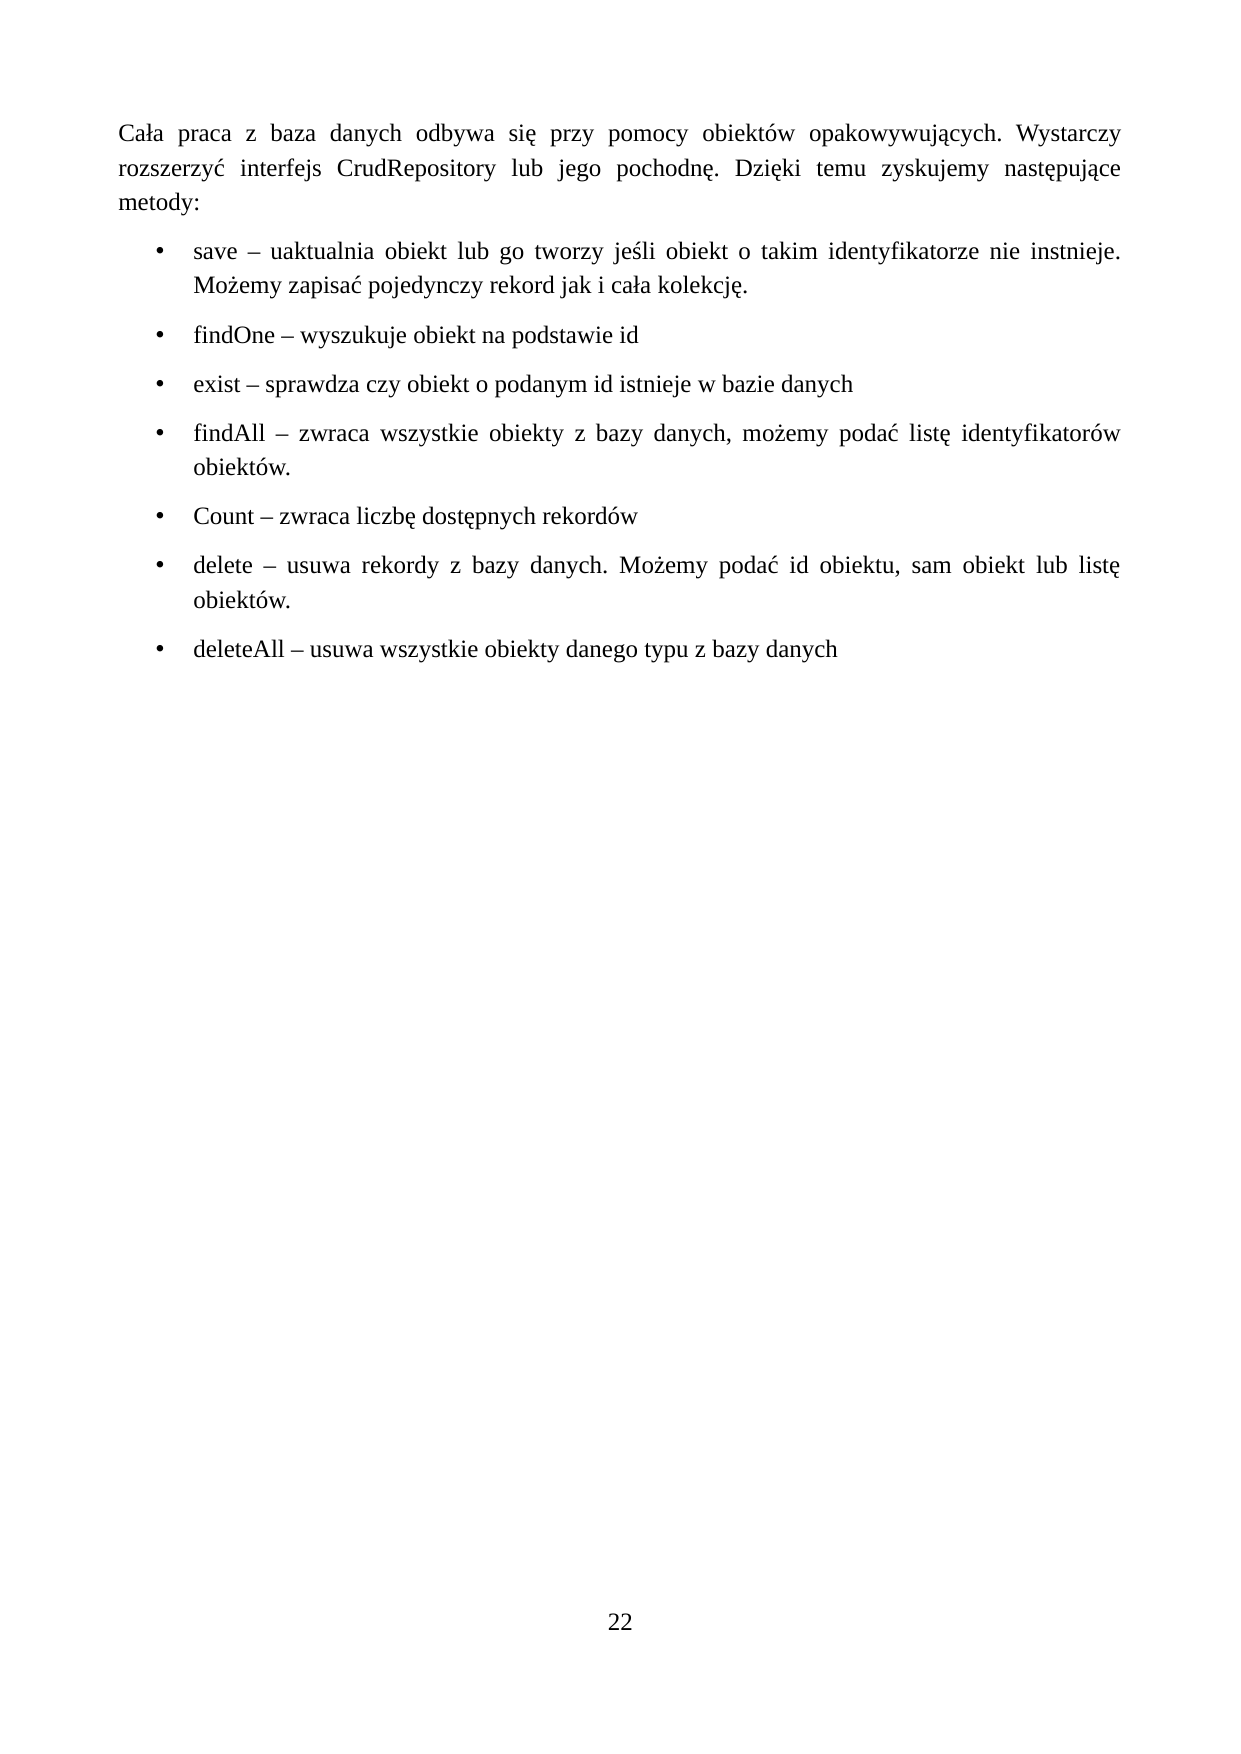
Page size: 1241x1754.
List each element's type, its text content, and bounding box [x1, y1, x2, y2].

text Cała praca z baza danych odbywa się przy pomocy obiektów opakowywujących. Wystarczy rozszerzyć interfejs CrudRepository lub jego pochodnę. Dzięki temu zyskujemy następujące metody: [118, 118, 1122, 216]
list Count – zwraca liczbę dostępnych rekordów [156, 501, 1122, 530]
list findAll – zwraca wszystkie obiekty z bazy danych, możemy podać listę identyfikatorów obiektów. [156, 418, 1122, 481]
list save – uaktualnia obiekt lub go tworzy jeśli obiekt o takim identyfikatorze nie instnieje. Możemy zapisać pojedynczy rekord jak i cała kolekcję. [156, 236, 1122, 299]
list deleteAll – usuwa wszystkie obiekty danego typu z bazy danych [156, 634, 1122, 663]
list delete – usuwa rekordy z bazy danych. Możemy podać id obiektu, sam obiekt lub listę obiektów. [156, 550, 1122, 614]
list exist – sprawdza czy obiekt o podanym id istnieje w bazie danych [156, 369, 1122, 397]
list findOne – wyszukuje obiekt na podstawie id [156, 320, 1122, 348]
